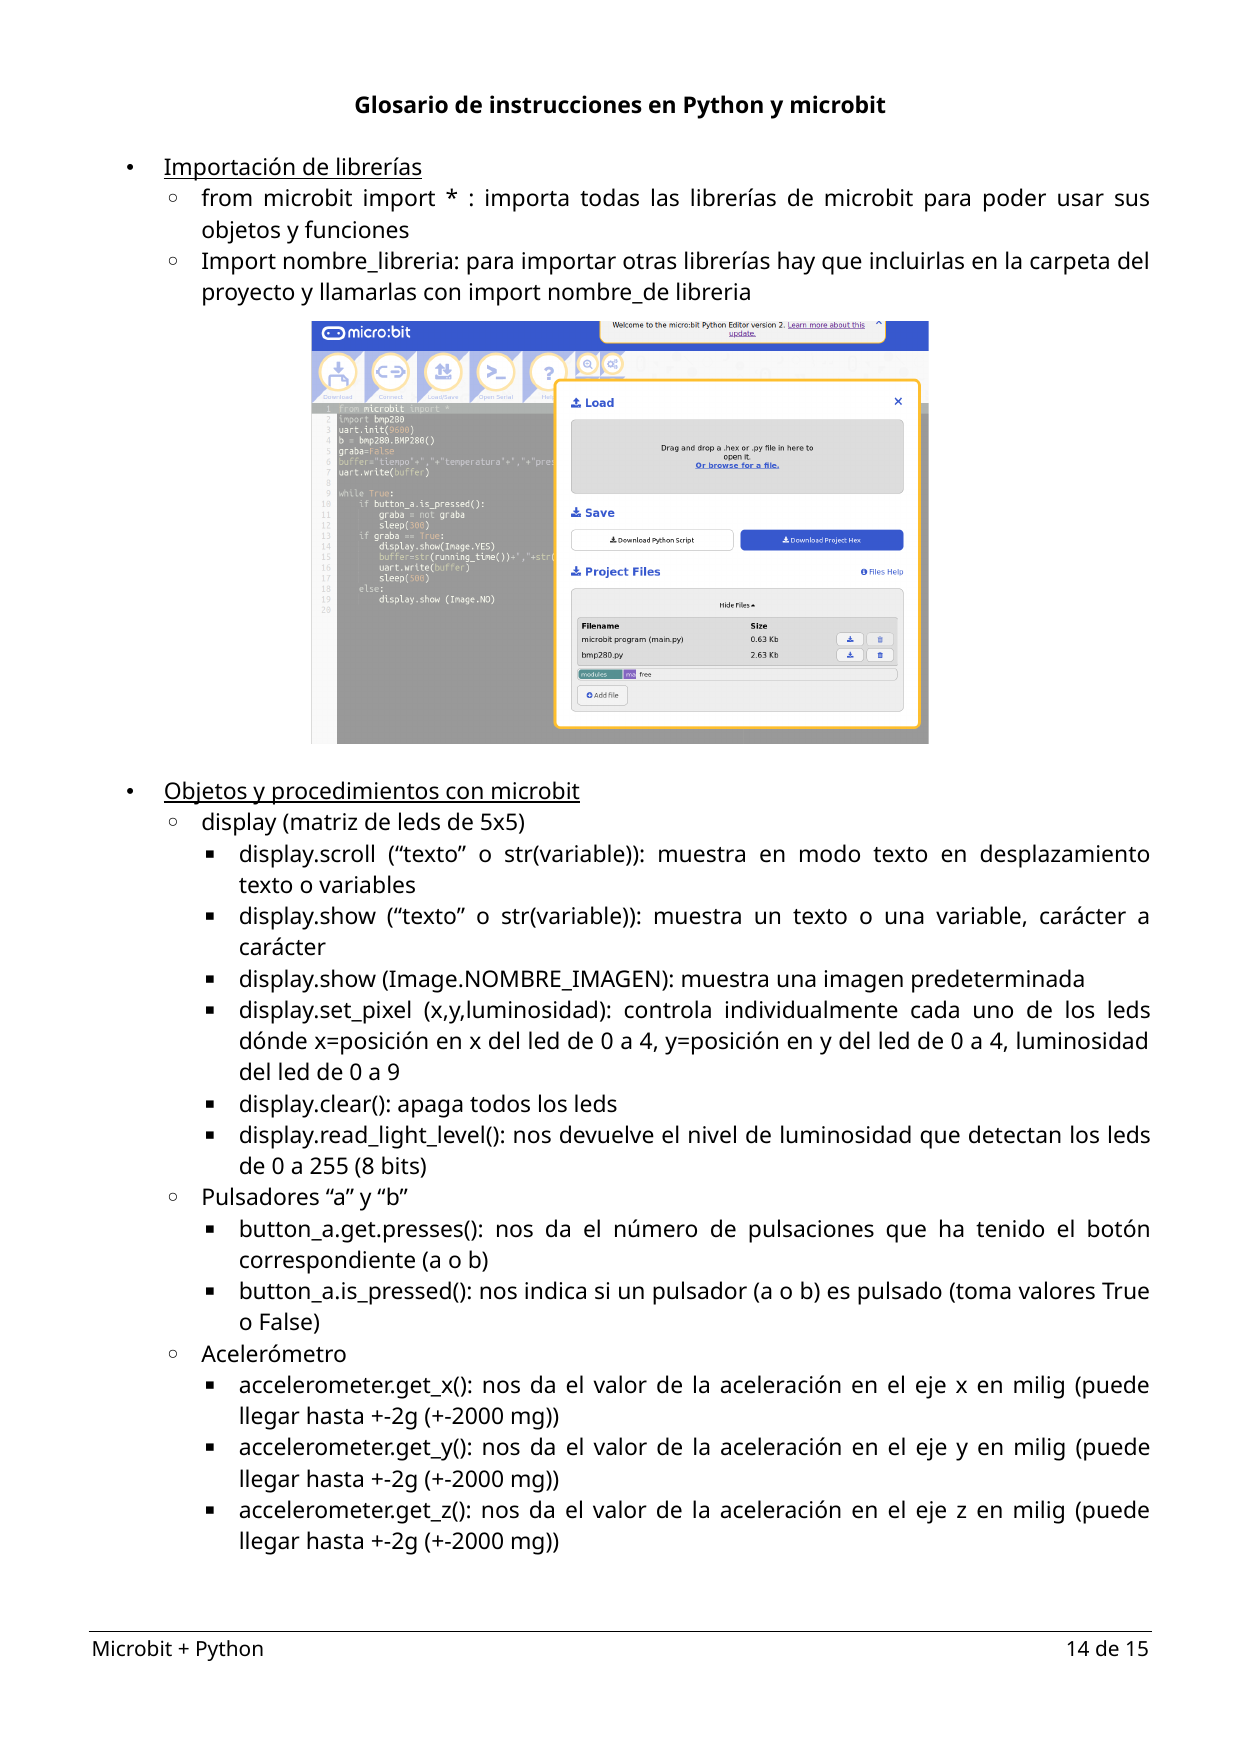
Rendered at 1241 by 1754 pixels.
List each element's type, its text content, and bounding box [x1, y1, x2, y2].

list display (matriz de leds de 5x5) [163, 806, 1152, 838]
list Import nombre_libreria: para importar otras librerías hay que incluirlas en la carpeta del proyecto y llamarlas con import nombre_de libreria [163, 245, 1152, 307]
list accelerometer.get_z(): nos da el valor de la aceleración en el eje z en milig (puede llegar hasta +-2g (+-2000 mg)) [201, 1494, 1152, 1556]
list display.show (Image.NOMBRE_IMAGEN): muestra una imagen predeterminada [201, 963, 1152, 994]
picture [311, 321, 929, 744]
list accelerometer.get_x(): nos da el valor de la aceleración en el eje x en milig (puede llegar hasta +-2g (+-2000 mg)) [201, 1369, 1152, 1431]
list button_a.is_pressed(): nos indica si un pulsador (a o b) es pulsado (toma valores True o False) [201, 1275, 1152, 1338]
list display.read_light_level(): nos devuelve el nivel de luminosidad que detectan los leds de 0 a 255 (8 bits) [201, 1119, 1152, 1181]
text Glosario de instrucciones en Python y microbit [88, 88, 1152, 120]
list display.show (“texto” o str(variable)): muestra un texto o una variable, carácter a carácter [201, 900, 1152, 963]
list display.clear(): apaga todos los leds [201, 1088, 1152, 1119]
list Acelerómetro [163, 1338, 1152, 1369]
list Objetos y procedimientos con microbit [126, 775, 1152, 806]
list Pulsadores “a” y “b” [163, 1181, 1152, 1213]
list display.set_pixel (x,y,luminosidad): controla individualmente cada uno de los leds dónde x=posición en x del led de 0 a 4, y=posición en y del led de 0 a 4, luminosidad del led de 0 a 9 [201, 994, 1152, 1088]
list display.scroll (“texto” o str(variable)): muestra en modo texto en desplazamiento texto o variables [201, 838, 1152, 900]
list from microbit import * : importa todas las librerías de microbit para poder usar sus objetos y funciones [163, 182, 1152, 245]
list Importación de librerías [126, 151, 1152, 182]
list button_a.get.presses(): nos da el número de pulsaciones que ha tenido el botón correspondiente (a o b) [201, 1213, 1152, 1275]
list accelerometer.get_y(): nos da el valor de la aceleración en el eje y en milig (puede llegar hasta +-2g (+-2000 mg)) [201, 1431, 1152, 1494]
